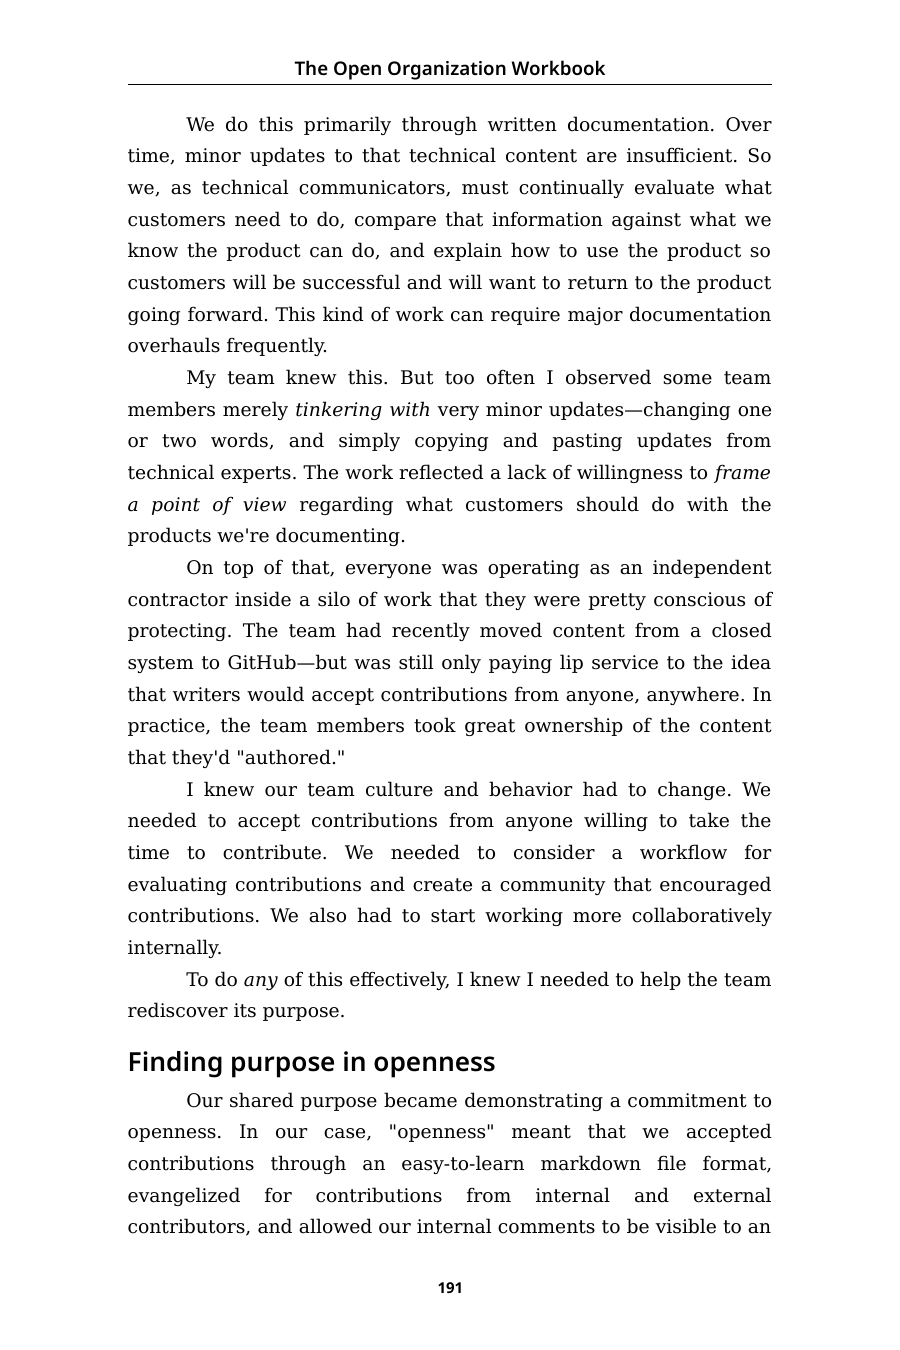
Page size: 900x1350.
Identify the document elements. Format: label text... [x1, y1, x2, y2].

text My team knew this. But too often I observed some team members merely tinkering with very minor updates—changing one or two words, and simply copying and pasting updates from technical experts. The work reflected a lack of willingness to frame a point of view regarding what customers should do with the products we're documenting. [127, 367, 772, 547]
text On top of that, everyone was operating as an independent contractor inside a silo of work that they were pretty conscious of protecting. The team had recently moved content from a closed system to GitHub—but was still only paying lip service to the idea that writers would accept contributions from anyone, anywhere. In practice, the team members took great ownership of the content that they'd "authored." [127, 557, 772, 769]
text Our shared purpose became demonstrating a commitment to openness. In our case, "openness" meant that we accepted contributions through an easy-to-learn markdown file format, evangelized for contributions from internal and external contributors, and allowed our internal comments to be visible to an [127, 1089, 772, 1238]
text I knew our team culture and behavior had to change. We needed to accept contributions from anyone willing to take the time to contribute. We needed to consider a workflow for evaluating contributions and create a community that encouraged contributions. We also had to start working more collaboratively internally. [127, 779, 772, 959]
subtitle Finding purpose in openness [127, 1047, 772, 1077]
text To do any of this effectively, I knew I needed to help the team rediscover its purpose. [127, 969, 772, 1022]
text We do this primarily through written documentation. Over time, minor updates to that technical content are insufficient. So we, as technical communicators, must continually evaluate what customers need to do, compare that information against what we know the product can do, and explain how to use the product so customers will be successful and will want to return to the product going forward. This kind of work can require major documentation overhauls frequently. [127, 114, 772, 357]
